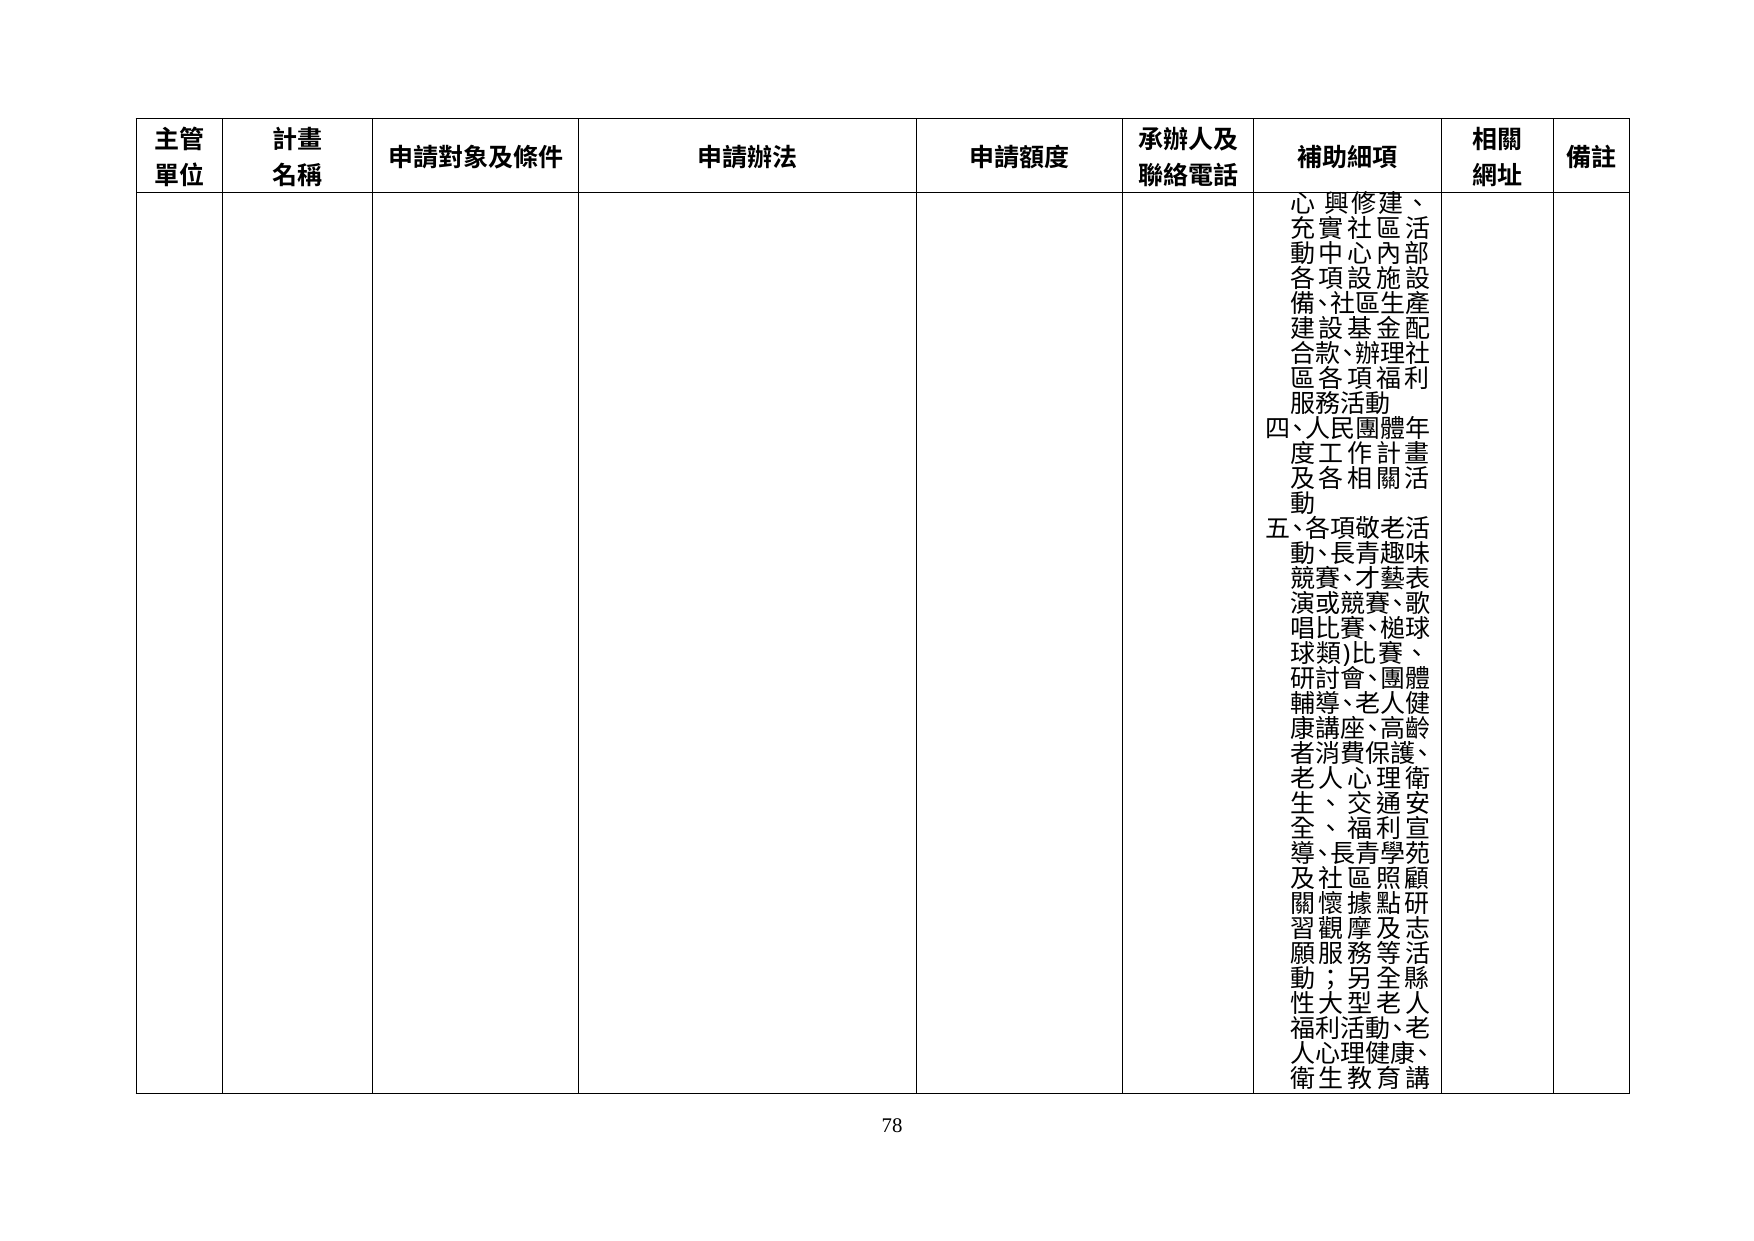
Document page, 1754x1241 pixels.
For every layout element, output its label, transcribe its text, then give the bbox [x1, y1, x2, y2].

table_cell [1554, 193, 1629, 1093]
table_cell [137, 193, 222, 1093]
table_header 申請對象及條件 [373, 119, 578, 192]
table_header 主管單位 [137, 119, 222, 192]
table_cell [1123, 193, 1253, 1093]
table_cell [579, 193, 916, 1093]
table_header 備註 [1554, 119, 1629, 192]
table_cell [373, 193, 578, 1093]
table_header 承辦人及 聯絡電話 [1123, 119, 1253, 192]
table_header 計畫 名稱 [223, 119, 372, 192]
table_header 相關 網址 [1442, 119, 1553, 192]
table_header 申請辦法 [579, 119, 916, 192]
table_header 申請額度 [917, 119, 1122, 192]
table_cell [223, 193, 372, 1093]
table_header 補助細項 [1254, 119, 1441, 192]
table_cell [917, 193, 1122, 1093]
table_cell 心 興修建、充實社區活動中心內部各項設施設備、社區生產建設基金配合款、辦理社區各項福利服務活動 四、人民團體年度工作計畫及各相關活動 五、各項敬老活動、長青趣味競賽、才藝表演或競賽、歌唱比賽、槌球球類)比賽、研討會、團體輔導、老人健康講座、高齡者消費保護、老人心理衛生、交通安全、福利宣導、長青學苑及社區照顧關懷據點研習觀摩及志願服務等活動；另全縣性大型老人福利活動、老人心理健康、衛生教育講 [1254, 193, 1441, 1093]
table_cell [1442, 193, 1553, 1093]
